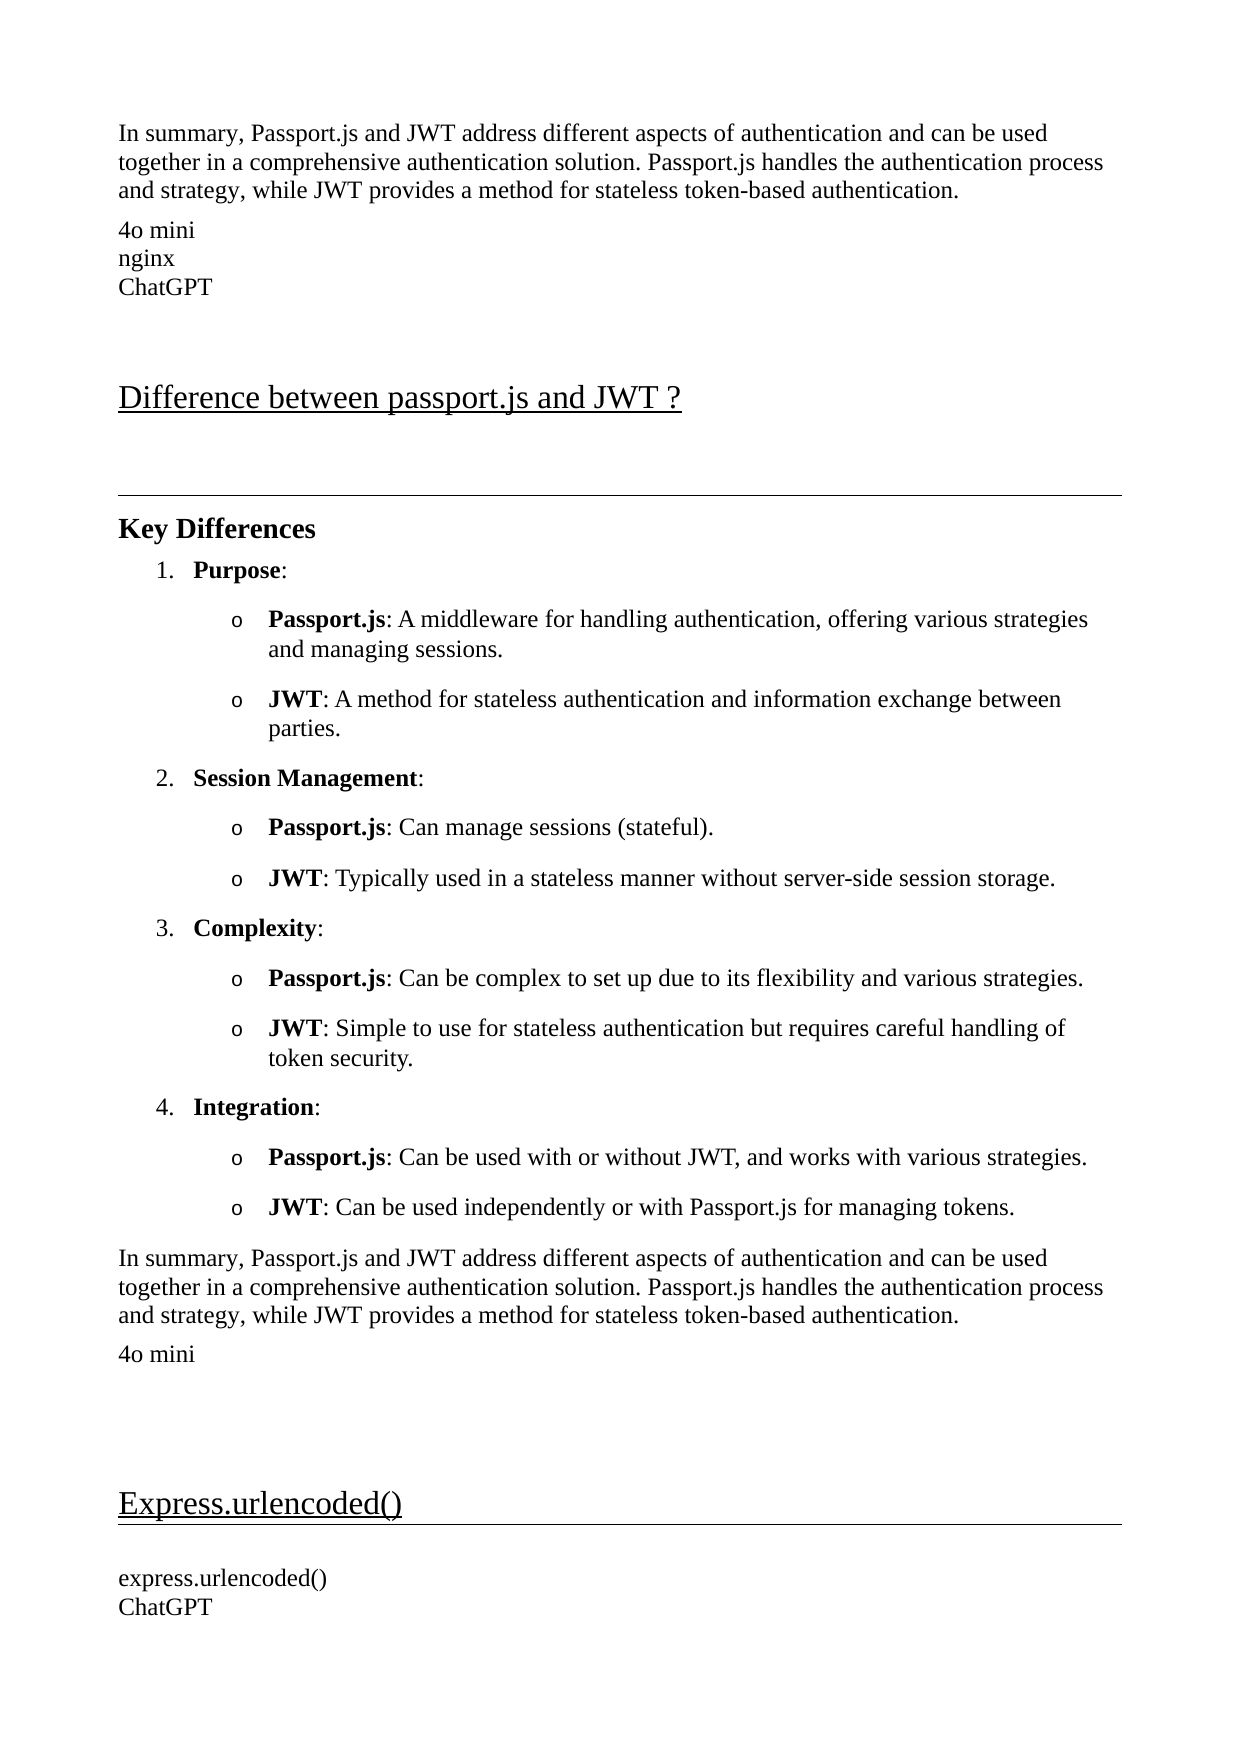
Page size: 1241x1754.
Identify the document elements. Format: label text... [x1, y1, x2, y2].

text express.urlencoded() [118, 1563, 1122, 1592]
list JWT: Simple to use for stateless authentication but requires careful handling of token security. [231, 1013, 1122, 1072]
list Passport.js: A middleware for handling authentication, offering various strategies and managing sessions. [231, 604, 1122, 663]
text 4o mini [118, 1339, 1122, 1368]
subtitle Key Differences [118, 511, 1122, 544]
list Session Management: [156, 763, 1122, 792]
text ChatGPT [118, 1592, 1122, 1621]
list JWT: A method for stateless authentication and information exchange between parties. [231, 684, 1122, 742]
text Difference between passport.js and JWT ? [118, 378, 1122, 416]
list JWT: Can be used independently or with Passport.js for managing tokens. [231, 1192, 1122, 1222]
text nginx [118, 243, 1122, 272]
text ChatGPT [118, 272, 1122, 301]
list Complexity: [156, 913, 1122, 942]
list Passport.js: Can be used with or without JWT, and works with various strategies. [231, 1142, 1122, 1172]
list Purpose: [156, 555, 1122, 584]
list JWT: Typically used in a stateless manner without server-side session storage. [231, 863, 1122, 892]
list Integration: [156, 1092, 1122, 1121]
text 4o mini [118, 215, 1122, 243]
list Passport.js: Can be complex to set up due to its flexibility and various strategies. [231, 963, 1122, 992]
text In summary, Passport.js and JWT address different aspects of authentication and can be used together in a comprehensive authentication solution. Passport.js handles the authentication process and strategy, while JWT provides a method for stateless token-based authentication. [118, 118, 1122, 204]
list Passport.js: Can manage sessions (stateful). [231, 812, 1122, 842]
text In summary, Passport.js and JWT address different aspects of authentication and can be used together in a comprehensive authentication solution. Passport.js handles the authentication process and strategy, while JWT provides a method for stateless token-based authentication. [118, 1243, 1122, 1329]
text Express.urlencoded() [118, 1483, 1122, 1524]
